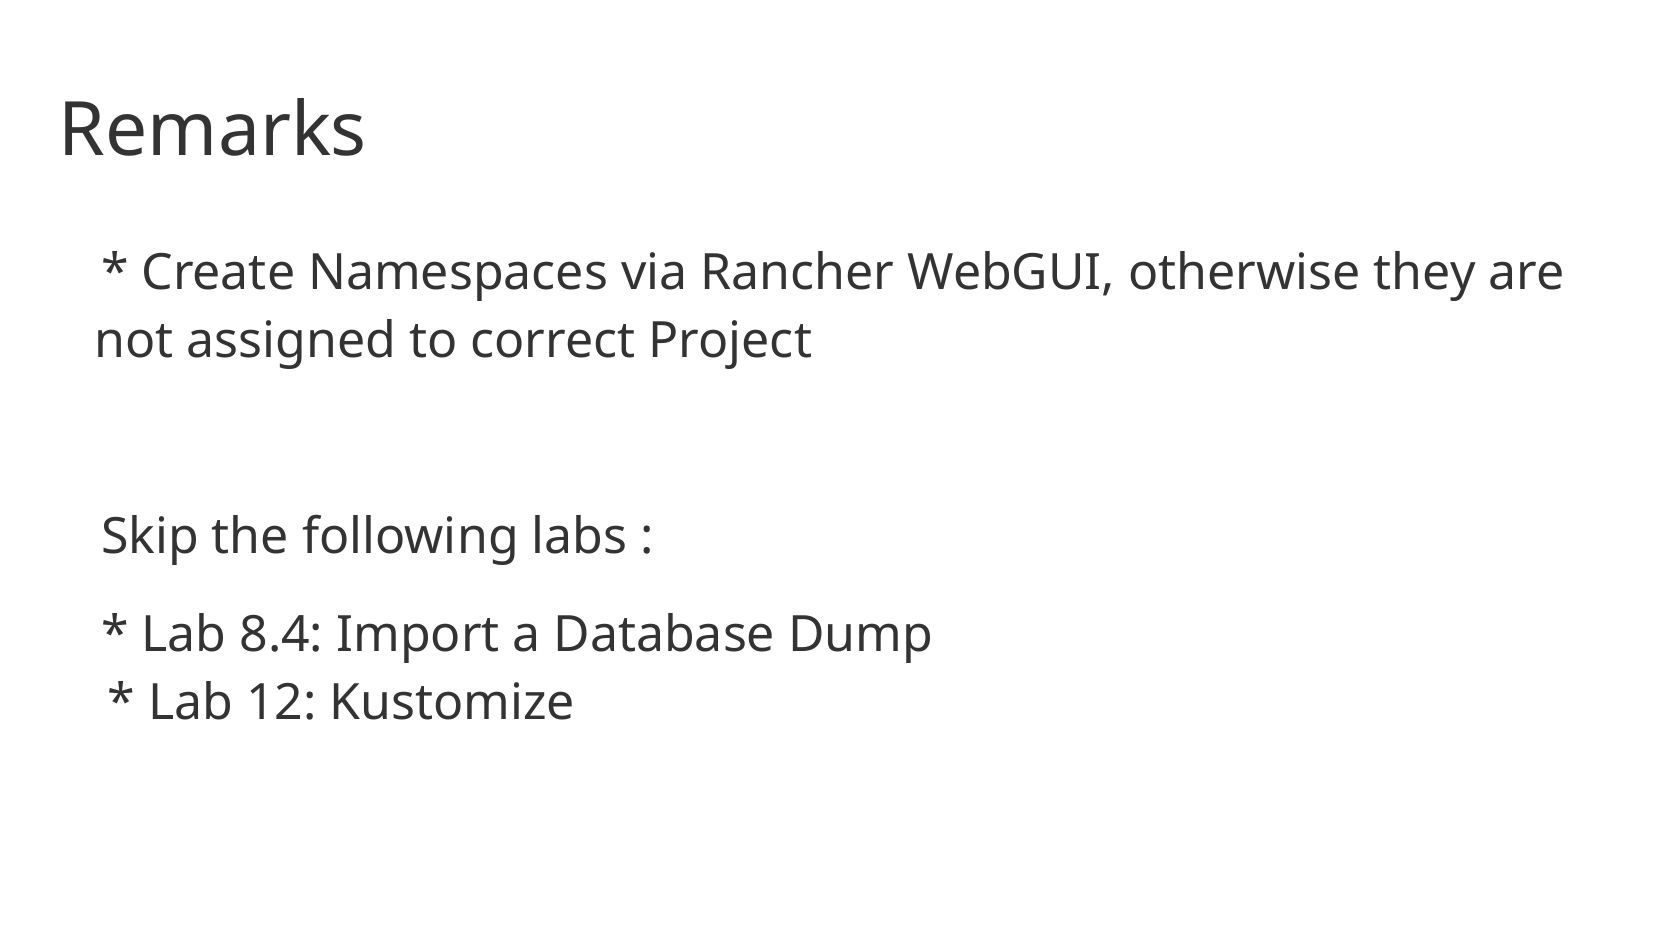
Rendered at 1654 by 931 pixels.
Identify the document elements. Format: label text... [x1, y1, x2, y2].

list * Create Namespaces via Rancher WebGUI, otherwise they are not assigned to correct Project Skip the following labs : * Lab 8.4: Import a Database Dump * Lab 12: Kustomize [59, 236, 1595, 776]
title Remarks [59, 59, 1595, 178]
